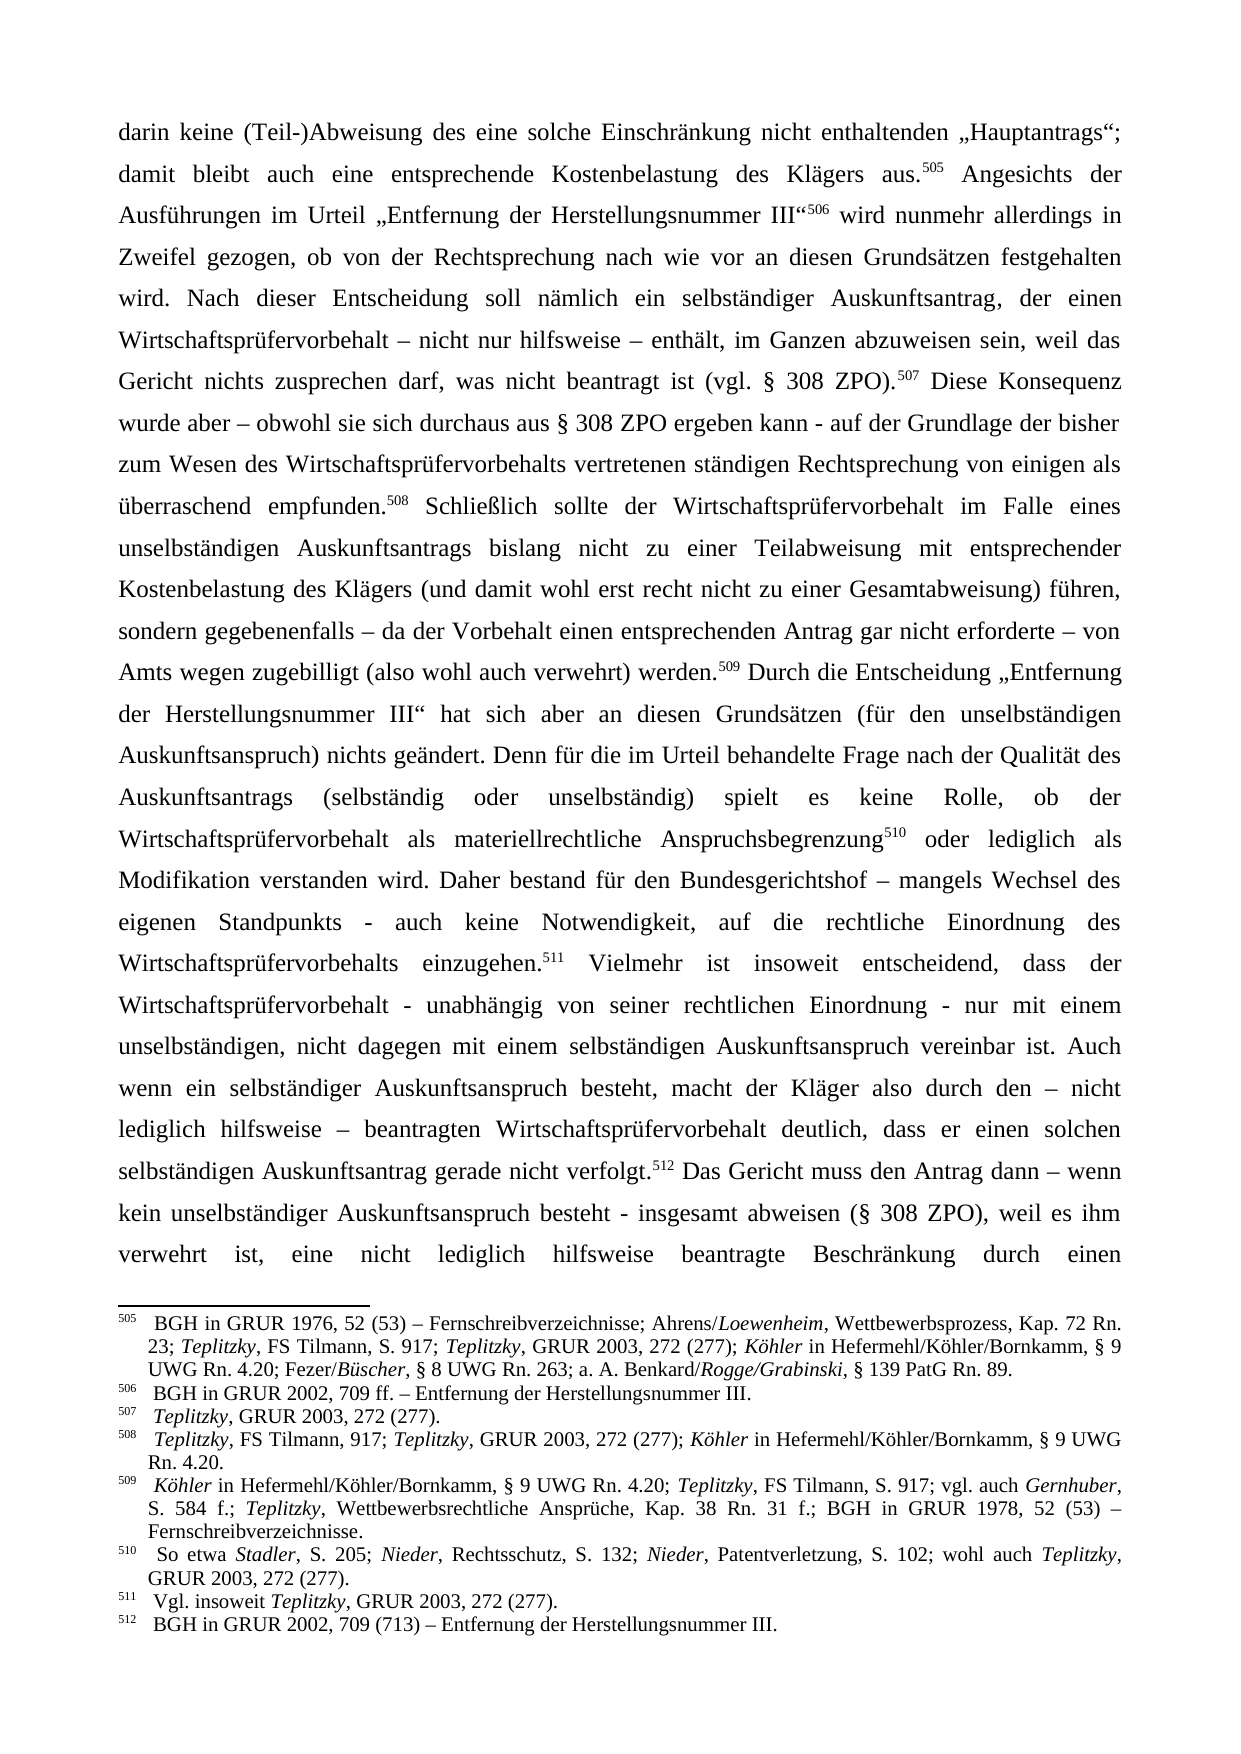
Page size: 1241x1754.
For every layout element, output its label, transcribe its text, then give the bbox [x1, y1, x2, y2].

text Vgl. insoweit Teplitzky, GRUR 2003, 272 (277). [118, 1589, 1122, 1613]
text Teplitzky, GRUR 2003, 272 (277). [118, 1404, 1122, 1428]
text So etwa Stadler, S. 205; Nieder, Rechtsschutz, S. 132; Nieder, Patentverletzung, S. 102; wohl auch Teplitzky, GRUR 2003, 272 (277). [118, 1543, 1122, 1589]
text BGH in GRUR 2002, 709 (713) – Entfernung der Herstellungsnummer III. [118, 1613, 1122, 1636]
text Teplitzky, FS Tilmann, 917; Teplitzky, GRUR 2003, 272 (277); Köhler in Hefermehl/Köhler/Bornkamm, § 9 UWG Rn. 4.20. [118, 1428, 1122, 1474]
text BGH in GRUR 2002, 709 ff. – Entfernung der Herstellungsnummer III. [118, 1381, 1122, 1404]
text darin keine (Teil-)Abweisung des eine solche Einschränkung nicht enthaltenden „Hauptantrags“; damit bleibt auch eine entsprechende Kostenbelastung des Klägers aus. Angesichts der Ausführungen im Urteil „Entfernung der Herstellungsnummer III“ wird nunmehr allerdings in Zweifel gezogen, ob von der Rechtsprechung nach wie vor an diesen Grundsätzen festgehalten wird. Nach dieser Entscheidung soll nämlich ein selbständiger Auskunftsantrag, der einen Wirtschaftsprüfervorbehalt – nicht nur hilfsweise – enthält, im Ganzen abzuweisen sein, weil das Gericht nichts zusprechen darf, was nicht beantragt ist (vgl. § 308 ZPO). Diese Konsequenz wurde aber – obwohl sie sich durchaus aus § 308 ZPO ergeben kann - auf der Grundlage der bisher zum Wesen des Wirtschaftsprüfervorbehalts vertretenen ständigen Rechtsprechung von einigen als überraschend empfunden. Schließlich sollte der Wirtschaftsprüfervorbehalt im Falle eines unselbständigen Auskunftsantrags bislang nicht zu einer Teilabweisung mit entsprechender Kostenbelastung des Klägers (und damit wohl erst recht nicht zu einer Gesamtabweisung) führen, sondern gegebenenfalls – da der Vorbehalt einen entsprechenden Antrag gar nicht erforderte – von Amts wegen zugebilligt (also wohl auch verwehrt) werden. Durch die Entscheidung „Entfernung der Herstellungsnummer III“ hat sich aber an diesen Grundsätzen (für den unselbständigen Auskunftsanspruch) nichts geändert. Denn für die im Urteil behandelte Frage nach der Qualität des Auskunftsantrags (selbständig oder unselbständig) spielt es keine Rolle, ob der Wirtschaftsprüfervorbehalt als materiellrechtliche Anspruchsbegrenzung oder lediglich als Modifikation verstanden wird. Daher bestand für den Bundesgerichtshof – mangels Wechsel des eigenen Standpunkts - auch keine Notwendigkeit, auf die rechtliche Einordnung des Wirtschaftsprüfervorbehalts einzugehen. Vielmehr ist insoweit entscheidend, dass der Wirtschaftsprüfervorbehalt - unabhängig von seiner rechtlichen Einordnung - nur mit einem unselbständigen, nicht dagegen mit einem selbständigen Auskunftsanspruch vereinbar ist. Auch wenn ein selbständiger Auskunftsanspruch besteht, macht der Kläger also durch den – nicht lediglich hilfsweise – beantragten Wirtschaftsprüfervorbehalt deutlich, dass er einen solchen selbständigen Auskunftsantrag gerade nicht verfolgt. Das Gericht muss den Antrag dann – wenn kein unselbständiger Auskunftsanspruch besteht - insgesamt abweisen (§ 308 ZPO), weil es ihm verwehrt ist, eine nicht lediglich hilfsweise beantragte Beschränkung durch einen [118, 118, 1122, 1268]
text Köhler in Hefermehl/Köhler/Bornkamm, § 9 UWG Rn. 4.20; Teplitzky, FS Tilmann, S. 917; vgl. auch Gernhuber, S. 584 f.; Teplitzky, Wettbewerbsrechtliche Ansprüche, Kap. 38 Rn. 31 f.; BGH in GRUR 1978, 52 (53) – Fernschreibverzeichnisse. [118, 1474, 1122, 1543]
text BGH in GRUR 1976, 52 (53) – Fernschreibverzeichnisse; Ahrens/Loewenheim, Wettbewerbsprozess, Kap. 72 Rn. 23; Teplitzky, FS Tilmann, S. 917; Teplitzky, GRUR 2003, 272 (277); Köhler in Hefermehl/Köhler/Bornkamm, § 9 UWG Rn. 4.20; Fezer/Büscher, § 8 UWG Rn. 263; a. A. Benkard/Rogge/Grabinski, § 139 PatG Rn. 89. [118, 1312, 1122, 1381]
